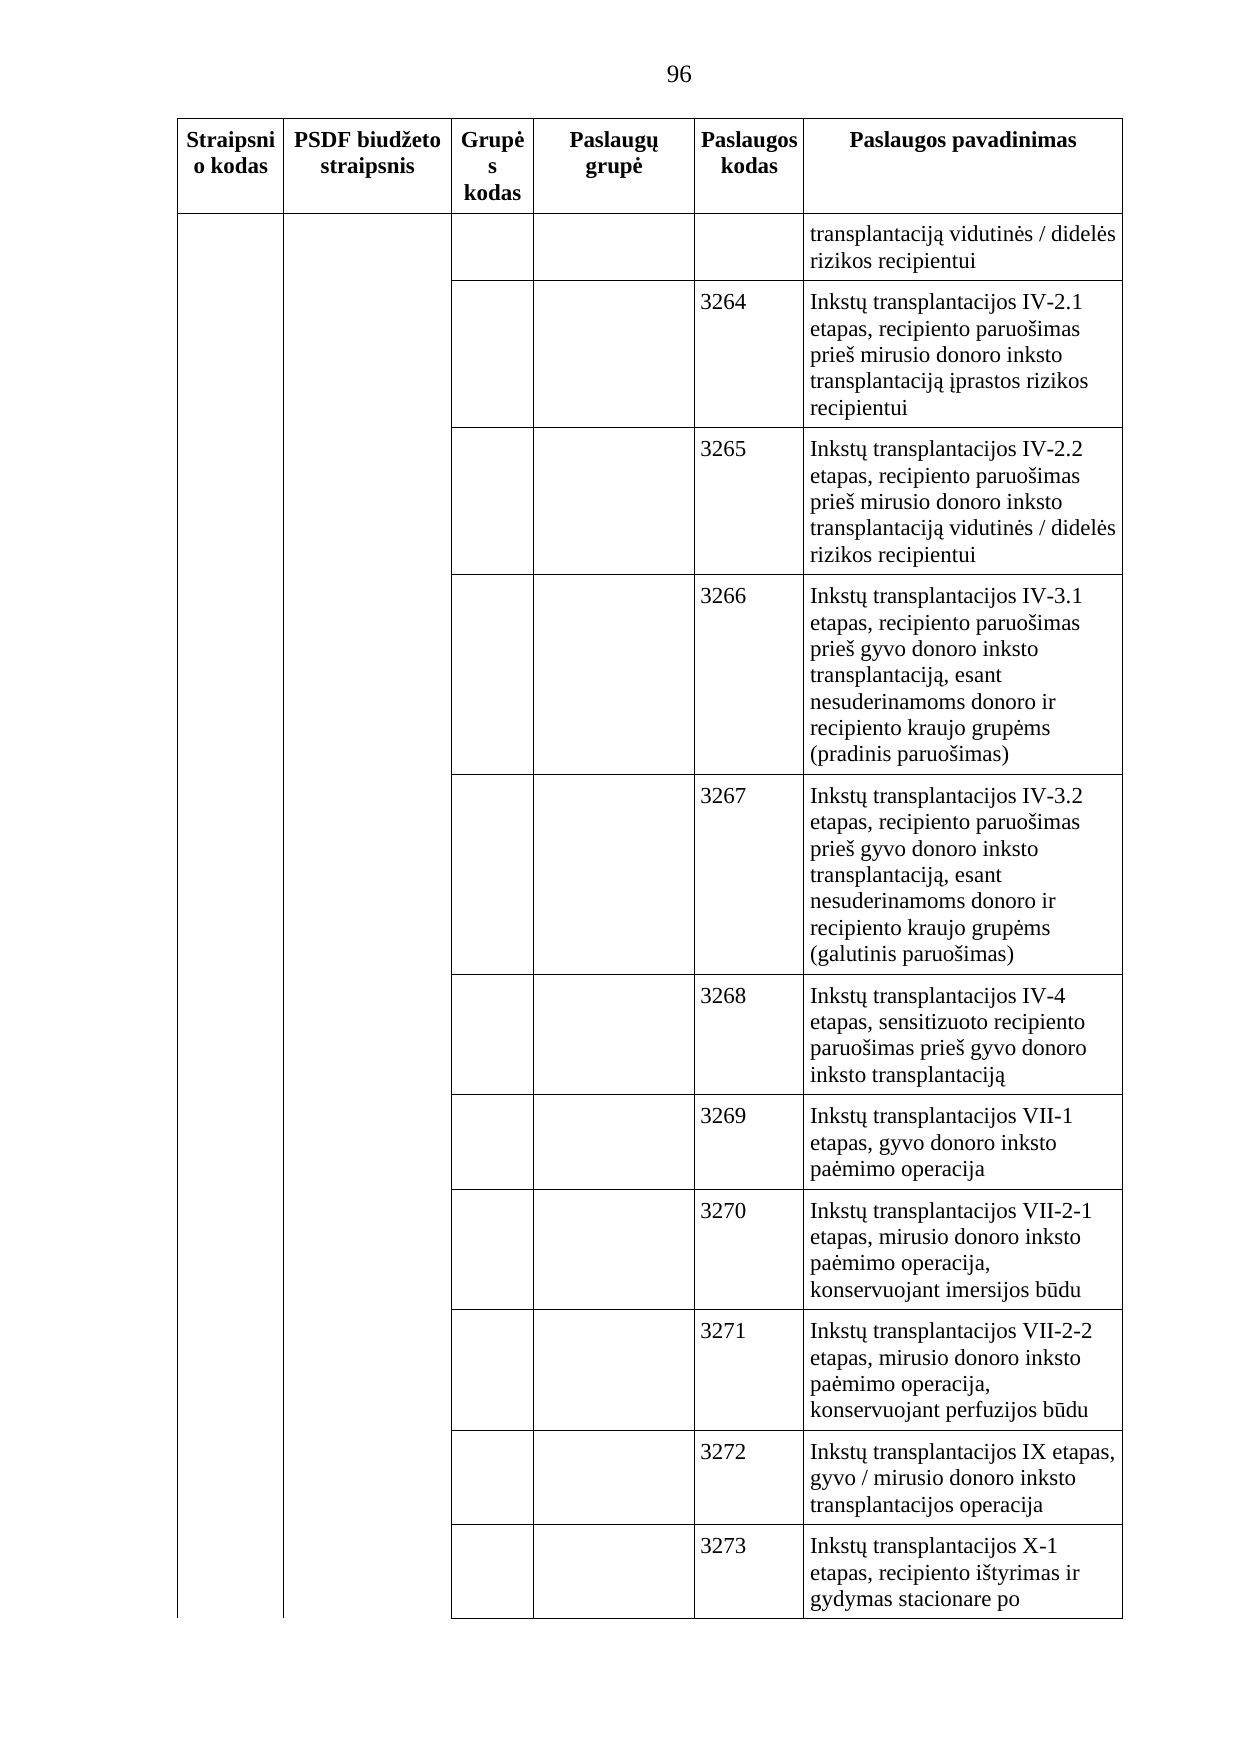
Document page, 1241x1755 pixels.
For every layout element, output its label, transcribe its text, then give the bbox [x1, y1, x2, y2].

table_cell [284, 1094, 451, 1188]
table_header Paslaugų grupė [534, 119, 694, 212]
table_cell [178, 574, 283, 774]
table_cell 3265 [695, 428, 803, 574]
table_cell [534, 575, 694, 774]
table_cell Inkstų transplantacijos IV-3.1 etapas, recipiento paruošimas prieš gyvo donoro inksto transplantaciją, esant nesuderinamoms donoro ir recipiento kraujo grupėms (pradinis paruošimas) [804, 575, 1122, 774]
table_cell Inkstų transplantacijos IV-4 etapas, sensitizuoto recipiento paruošimas prieš gyvo donoro inksto transplantaciją [804, 975, 1122, 1094]
table_cell [534, 214, 694, 280]
table_cell [534, 775, 694, 974]
table_cell [284, 774, 451, 974]
table_cell [284, 280, 451, 427]
table_cell [534, 428, 694, 574]
table_cell [452, 1310, 533, 1430]
table_cell [284, 214, 451, 280]
table_cell [452, 1095, 533, 1188]
table_cell 3267 [695, 775, 803, 974]
table_cell Inkstų transplantacijos VII-2-1 etapas, mirusio donoro inksto paėmimo operacija, konservuojant imersijos būdu [804, 1190, 1122, 1309]
table_cell Inkstų transplantacijos IV-2.1 etapas, recipiento paruošimas prieš mirusio donoro inksto transplantaciją įprastos rizikos recipientui [804, 281, 1122, 427]
table_cell 3269 [695, 1095, 803, 1188]
table_cell [452, 575, 533, 774]
table_cell [452, 281, 533, 427]
table_cell [534, 281, 694, 427]
table_cell [534, 1431, 694, 1524]
table_cell [534, 975, 694, 1094]
table_cell [534, 1190, 694, 1309]
table_cell [178, 1524, 283, 1618]
table_header Straipsnio kodas [178, 119, 283, 212]
table_cell 3270 [695, 1190, 803, 1309]
table_cell [284, 1309, 451, 1430]
table_cell [178, 1094, 283, 1188]
table_cell [284, 574, 451, 774]
table_cell Inkstų transplantacijos X-1 etapas, recipiento ištyrimas ir gydymas stacionare po [804, 1525, 1122, 1618]
table_cell [452, 1525, 533, 1618]
table_cell Inkstų transplantacijos VII-2-2 etapas, mirusio donoro inksto paėmimo operacija, konservuojant perfuzijos būdu [804, 1310, 1122, 1430]
table_header Paslaugos pavadinimas [804, 119, 1122, 212]
table_cell Inkstų transplantacijos IV-3.2 etapas, recipiento paruošimas prieš gyvo donoro inksto transplantaciją, esant nesuderinamoms donoro ir recipiento kraujo grupėms (galutinis paruošimas) [804, 775, 1122, 974]
table_cell Inkstų transplantacijos IX etapas, gyvo / mirusio donoro inksto transplantacijos operacija [804, 1431, 1122, 1524]
table_cell [284, 427, 451, 574]
table_cell [178, 214, 283, 280]
table_cell 3271 [695, 1310, 803, 1430]
table_cell [178, 1309, 283, 1430]
table_cell [534, 1310, 694, 1430]
table_cell [178, 1189, 283, 1309]
table_cell Inkstų transplantacijos VII-1 etapas, gyvo donoro inksto paėmimo operacija [804, 1095, 1122, 1188]
table_cell 3268 [695, 975, 803, 1094]
table_cell [452, 1431, 533, 1524]
table_cell [178, 774, 283, 974]
table_cell [284, 1524, 451, 1618]
table_header PSDF biudžeto straipsnis [284, 119, 451, 212]
table_cell 3273 [695, 1525, 803, 1618]
table_cell [452, 428, 533, 574]
table_cell Inkstų transplantacijos IV-2.2 etapas, recipiento paruošimas prieš mirusio donoro inksto transplantaciją vidutinės / didelės rizikos recipientui [804, 428, 1122, 574]
table_cell [534, 1525, 694, 1618]
table_cell [695, 214, 803, 280]
table_cell 3266 [695, 575, 803, 774]
table_cell [284, 1430, 451, 1524]
table_cell [178, 1430, 283, 1524]
table_cell [284, 1189, 451, 1309]
table_cell [452, 975, 533, 1094]
table_cell 3272 [695, 1431, 803, 1524]
table_cell [178, 427, 283, 574]
table_cell [452, 775, 533, 974]
table_cell transplantaciją vidutinės / didelės rizikos recipientui [804, 214, 1122, 280]
table_cell [534, 1095, 694, 1188]
table_cell [452, 1190, 533, 1309]
table_header Grupės kodas [452, 119, 533, 212]
table_cell [178, 280, 283, 427]
table_cell [452, 214, 533, 280]
table_cell 3264 [695, 281, 803, 427]
table_header Paslaugos kodas [695, 119, 803, 212]
table_cell [284, 974, 451, 1094]
table_cell [178, 974, 283, 1094]
